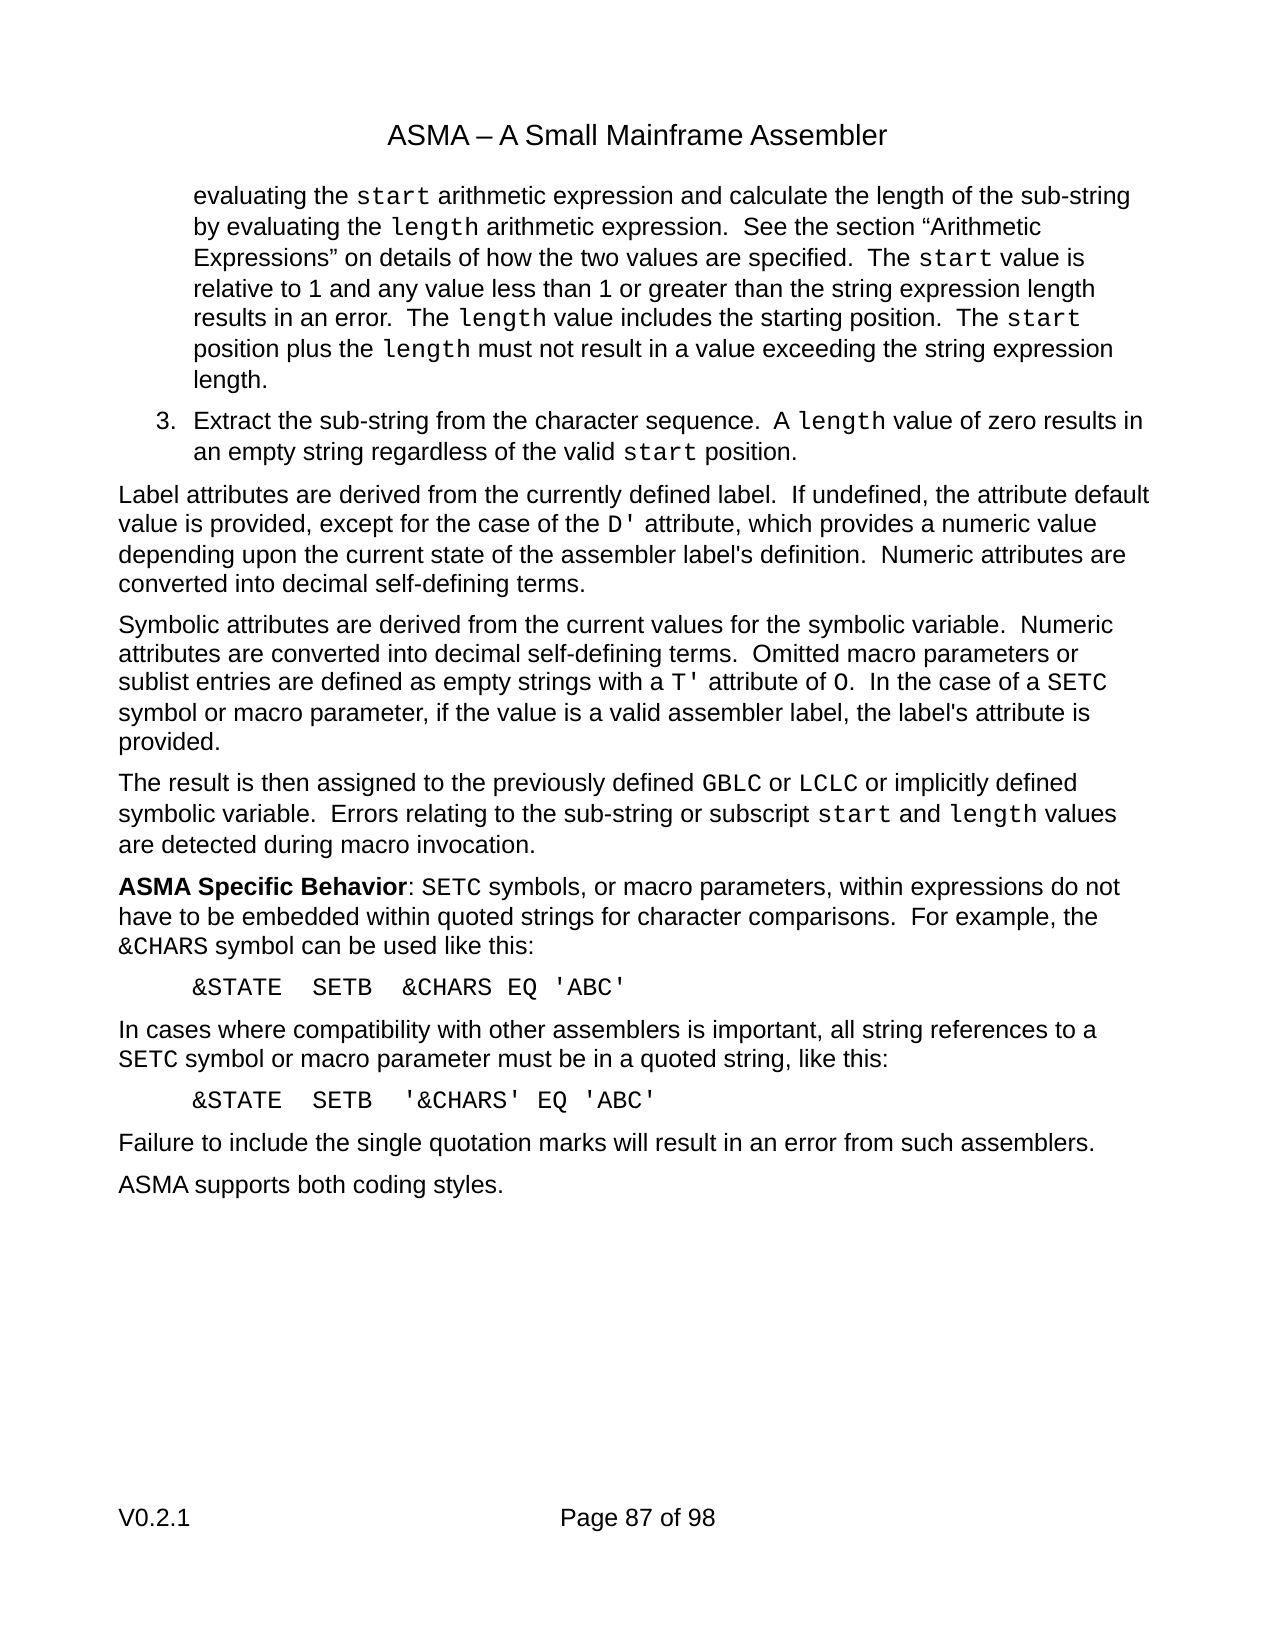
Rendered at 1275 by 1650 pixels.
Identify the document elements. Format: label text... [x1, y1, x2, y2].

text &STATE SETB '&CHARS' EQ 'ABC' [192, 1088, 1157, 1116]
text Symbolic attributes are derived from the current values for the symbolic variable. Numeric attributes are converted into decimal self-defining terms. Omitted macro parameters or sublist entries are defined as empty strings with a T' attribute of O. In the case of a SETC symbol or macro parameter, if the value is a valid assembler label, the label's attribute is provided. [118, 610, 1157, 756]
text Label attributes are derived from the currently defined label. If undefined, the attribute default value is provided, except for the case of the D' attribute, which provides a numeric value depending upon the current state of the assembler label's definition. Numeric attributes are converted into decimal self-defining terms. [118, 480, 1157, 597]
text Failure to include the single quotation marks will result in an error from such assemblers. [118, 1128, 1157, 1157]
text ASMA Specific Behavior: SETC symbols, or macro parameters, within expressions do not have to be embedded within quoted strings for character comparisons. For example, the &CHARS symbol can be used like this: [118, 871, 1157, 962]
list evaluating the start arithmetic expression and calculate the length of the sub-string by evaluating the length arithmetic expression. See the section “Arithmetic Expressions” on details of how the two values are specified. The start value is relative to 1 and any value less than 1 or greater than the string expression length results in an error. The length value includes the starting position. The start position plus the length must not result in a value exceeding the string expression length. [156, 181, 1157, 393]
text In cases where compatibility with other assemblers is important, all string references to a SETC symbol or macro parameter must be in a quoted string, like this: [118, 1015, 1157, 1075]
text The result is then assigned to the previously defined GBLC or LCLC or implicitly defined symbolic variable. Errors relating to the sub-string or subscript start and length values are detected during macro invocation. [118, 768, 1157, 859]
list Extract the sub-string from the character sequence. A length value of zero results in an empty string regardless of the valid start position. [156, 406, 1157, 468]
text ASMA supports both coding styles. [118, 1170, 1157, 1198]
text &STATE SETB &CHARS EQ 'ABC' [192, 974, 1157, 1003]
